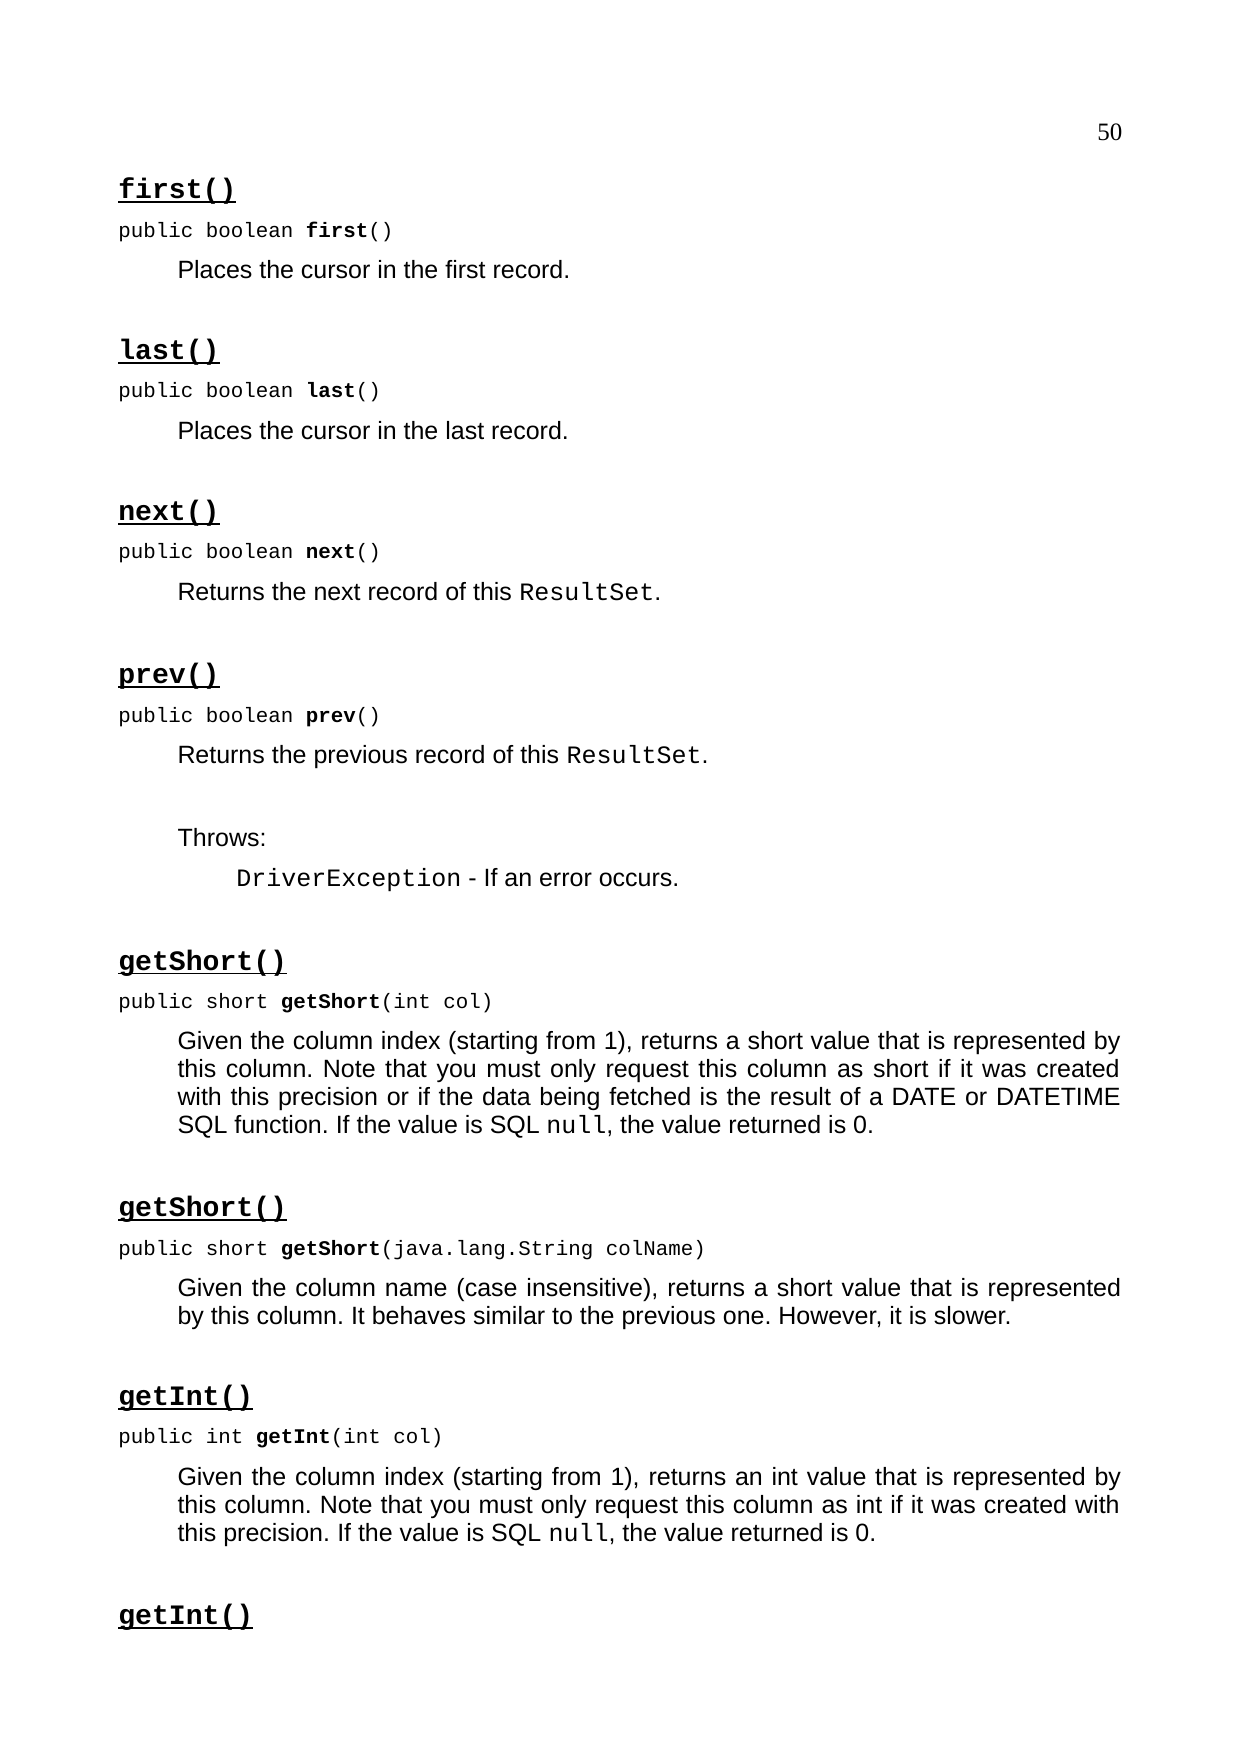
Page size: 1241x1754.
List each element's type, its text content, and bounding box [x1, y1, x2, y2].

list Given the column name (case insensitive), returns a short value that is represented by this column. It behaves similar to the previous one. However, it is slower. [177, 1274, 1122, 1329]
list Given the column index (starting from 1), returns a short value that is represented by this column. Note that you must only request this column as short if it was created with this precision or if the data being fetched is the result of a DATE or DATETIME SQL function. If the value is SQL null, the value returned is 0. [177, 1027, 1122, 1141]
list Given the column index (starting from 1), returns an int value that is represented by this column. Note that you must only request this column as int if it was created with this precision. If the value is SQL null, the value returned is 0. [177, 1463, 1122, 1548]
text public int getInt(int col) [118, 1427, 1122, 1450]
subtitle getShort() [118, 947, 1122, 978]
text public short getShort(java.lang.String colName) [118, 1238, 1122, 1261]
list Returns the previous record of this ResultSet. [177, 741, 1122, 771]
text public boolean last() [118, 381, 1122, 404]
list Returns the next record of this ResultSet. [177, 577, 1122, 608]
subtitle first() [118, 175, 1122, 207]
text public boolean prev() [118, 704, 1122, 728]
subtitle last() [118, 336, 1122, 368]
subtitle getShort() [118, 1193, 1122, 1225]
list DriverException - If an error occurs. [236, 864, 1122, 894]
subtitle next() [118, 497, 1122, 529]
subtitle prev() [118, 660, 1122, 692]
subtitle getInt() [118, 1382, 1122, 1414]
text public short getShort(int col) [118, 991, 1122, 1014]
text public boolean first() [118, 219, 1122, 243]
list Places the cursor in the first record. [177, 256, 1122, 283]
subtitle getInt() [118, 1601, 1122, 1633]
text Throws: [118, 823, 1122, 851]
list Places the cursor in the last record. [177, 417, 1122, 444]
text public boolean next() [118, 541, 1122, 565]
